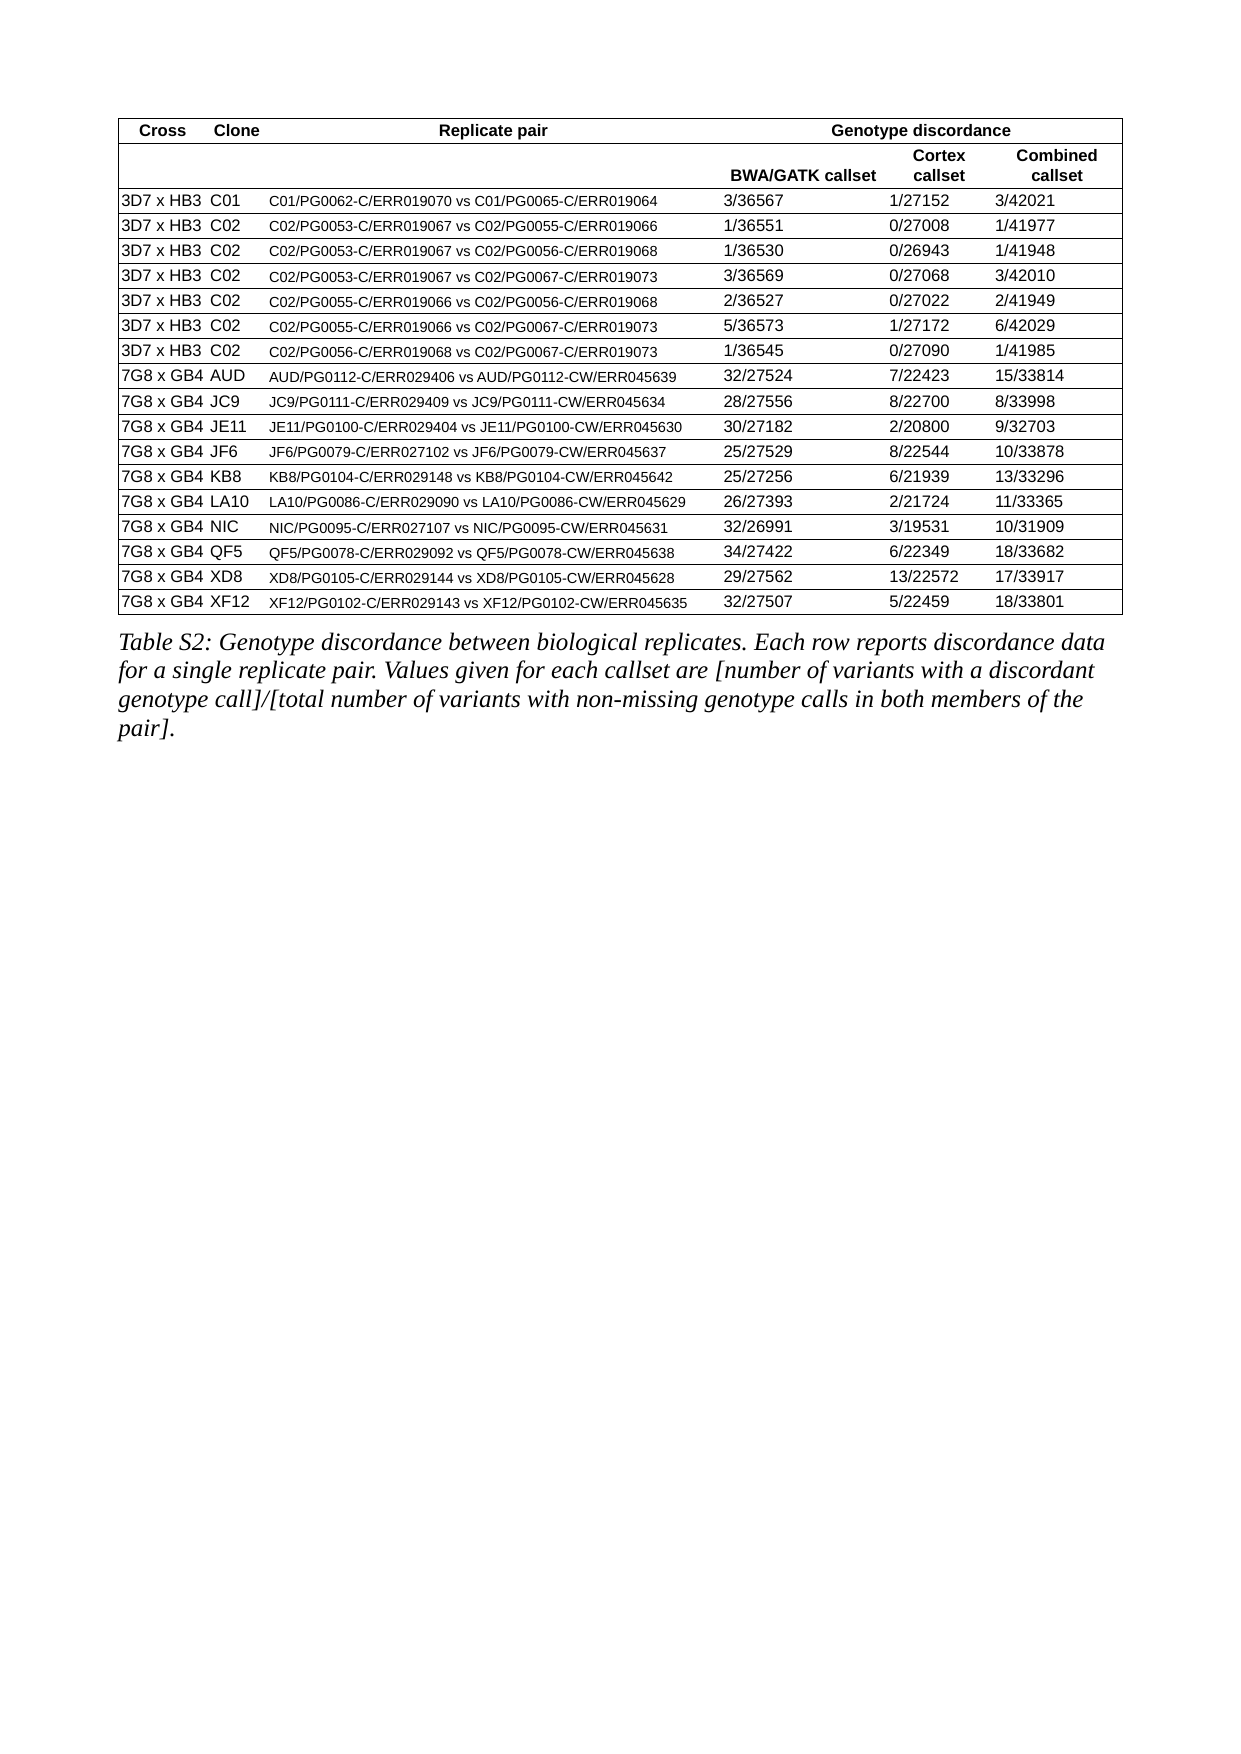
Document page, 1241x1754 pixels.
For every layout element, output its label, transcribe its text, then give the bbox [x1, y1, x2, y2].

table_cell 1/36530 [720, 239, 886, 263]
table_cell 0/27022 [886, 289, 992, 313]
table_cell C02 [207, 214, 266, 238]
table_cell 1/27172 [886, 314, 992, 338]
table_cell NIC/PG0095-C/ERR027107 vs NIC/PG0095-CW/ERR045631 [266, 515, 720, 539]
table_cell 3D7 x HB3 [119, 314, 207, 338]
table_header Clone [207, 119, 266, 143]
table_cell 32/26991 [720, 515, 886, 539]
table_cell 2/41949 [992, 289, 1122, 313]
table_cell [266, 144, 720, 187]
table_cell LA10/PG0086-C/ERR029090 vs LA10/PG0086-CW/ERR045629 [266, 490, 720, 514]
table_cell 7G8 x GB4 [119, 515, 207, 539]
table_cell 3D7 x HB3 [119, 339, 207, 363]
table_cell 7G8 x GB4 [119, 540, 207, 564]
table_cell 3/42021 [992, 189, 1122, 213]
table_cell AUD/PG0112-C/ERR029406 vs AUD/PG0112-CW/ERR045639 [266, 364, 720, 388]
table_cell C02 [207, 264, 266, 288]
table_cell XF12/PG0102-C/ERR029143 vs XF12/PG0102-CW/ERR045635 [266, 590, 720, 614]
table_cell 7G8 x GB4 [119, 465, 207, 489]
table_cell AUD [207, 364, 266, 388]
table_header Genotype discordance [720, 119, 1122, 143]
table_cell 2/20800 [886, 415, 992, 438]
table_cell JC9/PG0111-C/ERR029409 vs JC9/PG0111-CW/ERR045634 [266, 389, 720, 413]
table_cell 10/33878 [992, 440, 1122, 464]
table_cell NIC [207, 515, 266, 539]
table_header Cross [119, 119, 207, 143]
table_cell 1/27152 [886, 189, 992, 213]
table_header Replicate pair [266, 119, 720, 143]
table_cell 6/22349 [886, 540, 992, 564]
table_cell 7G8 x GB4 [119, 565, 207, 589]
text Table S2: Genotype discordance between biological replicates. Each row reports discordance data for a single replicate pair. Values given for each callset are [number of variants with a discordant genotype call]/[total number of variants with non-missing genotype calls in both members of the pair]. [118, 627, 1122, 742]
table_cell 0/26943 [886, 239, 992, 263]
table_cell 3D7 x HB3 [119, 189, 207, 213]
table_cell 7G8 x GB4 [119, 389, 207, 413]
table_cell C02/PG0056-C/ERR019068 vs C02/PG0067-C/ERR019073 [266, 339, 720, 363]
table_cell C02 [207, 239, 266, 263]
table_cell [119, 144, 207, 187]
table_cell 32/27507 [720, 590, 886, 614]
table_cell KB8 [207, 465, 266, 489]
table_cell 13/22572 [886, 565, 992, 589]
table_cell 3D7 x HB3 [119, 289, 207, 313]
table_cell Cortex callset [886, 144, 992, 187]
table_cell 8/33998 [992, 389, 1122, 413]
table_cell 7G8 x GB4 [119, 364, 207, 388]
table_cell BWA/GATK callset [720, 144, 886, 187]
table_cell QF5/PG0078-C/ERR029092 vs QF5/PG0078-CW/ERR045638 [266, 540, 720, 564]
table_cell 28/27556 [720, 389, 886, 413]
table_cell 1/36545 [720, 339, 886, 363]
table_cell 1/41948 [992, 239, 1122, 263]
table_cell XD8 [207, 565, 266, 589]
table_cell KB8/PG0104-C/ERR029148 vs KB8/PG0104-CW/ERR045642 [266, 465, 720, 489]
table_cell 13/33296 [992, 465, 1122, 489]
table_cell 7G8 x GB4 [119, 590, 207, 614]
table_cell C02/PG0053-C/ERR019067 vs C02/PG0067-C/ERR019073 [266, 264, 720, 288]
table_cell C02 [207, 289, 266, 313]
table_cell 18/33682 [992, 540, 1122, 564]
table_cell Combined callset [992, 144, 1122, 187]
table_cell XD8/PG0105-C/ERR029144 vs XD8/PG0105-CW/ERR045628 [266, 565, 720, 589]
table_cell 10/31909 [992, 515, 1122, 539]
table_cell 7G8 x GB4 [119, 440, 207, 464]
table_cell 7G8 x GB4 [119, 490, 207, 514]
table_cell C02/PG0053-C/ERR019067 vs C02/PG0055-C/ERR019066 [266, 214, 720, 238]
table_cell 1/41977 [992, 214, 1122, 238]
table_cell 6/42029 [992, 314, 1122, 338]
table_cell 8/22700 [886, 389, 992, 413]
table_cell JF6 [207, 440, 266, 464]
table_cell 1/41985 [992, 339, 1122, 363]
table_cell 6/21939 [886, 465, 992, 489]
table_cell 32/27524 [720, 364, 886, 388]
table_cell 29/27562 [720, 565, 886, 589]
table_cell 0/27068 [886, 264, 992, 288]
table_cell 34/27422 [720, 540, 886, 564]
table_cell 17/33917 [992, 565, 1122, 589]
table_cell 8/22544 [886, 440, 992, 464]
table_cell 5/36573 [720, 314, 886, 338]
table_cell 0/27008 [886, 214, 992, 238]
table_cell 5/22459 [886, 590, 992, 614]
table_cell 3/36569 [720, 264, 886, 288]
table_cell 0/27090 [886, 339, 992, 363]
table_cell [207, 144, 266, 187]
table_cell 25/27529 [720, 440, 886, 464]
table_cell 7/22423 [886, 364, 992, 388]
table_cell QF5 [207, 540, 266, 564]
table_cell 3/36567 [720, 189, 886, 213]
table_cell JC9 [207, 389, 266, 413]
table_cell 15/33814 [992, 364, 1122, 388]
table_cell LA10 [207, 490, 266, 514]
table_cell 3D7 x HB3 [119, 239, 207, 263]
table_cell 26/27393 [720, 490, 886, 514]
table_cell 3/42010 [992, 264, 1122, 288]
table_cell JE11/PG0100-C/ERR029404 vs JE11/PG0100-CW/ERR045630 [266, 415, 720, 438]
table_cell 11/33365 [992, 490, 1122, 514]
table_cell JF6/PG0079-C/ERR027102 vs JF6/PG0079-CW/ERR045637 [266, 440, 720, 464]
table_cell XF12 [207, 590, 266, 614]
table_cell C02 [207, 314, 266, 338]
table_cell 1/36551 [720, 214, 886, 238]
table_cell C01/PG0062-C/ERR019070 vs C01/PG0065-C/ERR019064 [266, 189, 720, 213]
table_cell C02/PG0055-C/ERR019066 vs C02/PG0056-C/ERR019068 [266, 289, 720, 313]
table_cell JE11 [207, 415, 266, 438]
table_cell 3/19531 [886, 515, 992, 539]
table_cell C01 [207, 189, 266, 213]
table_cell 9/32703 [992, 415, 1122, 438]
table_cell 30/27182 [720, 415, 886, 438]
table_cell 2/36527 [720, 289, 886, 313]
table_cell C02/PG0053-C/ERR019067 vs C02/PG0056-C/ERR019068 [266, 239, 720, 263]
table_cell 3D7 x HB3 [119, 214, 207, 238]
table_cell 3D7 x HB3 [119, 264, 207, 288]
table_cell 7G8 x GB4 [119, 415, 207, 438]
table_cell 25/27256 [720, 465, 886, 489]
table_cell 2/21724 [886, 490, 992, 514]
table_cell 18/33801 [992, 590, 1122, 614]
table_cell C02 [207, 339, 266, 363]
table_cell C02/PG0055-C/ERR019066 vs C02/PG0067-C/ERR019073 [266, 314, 720, 338]
